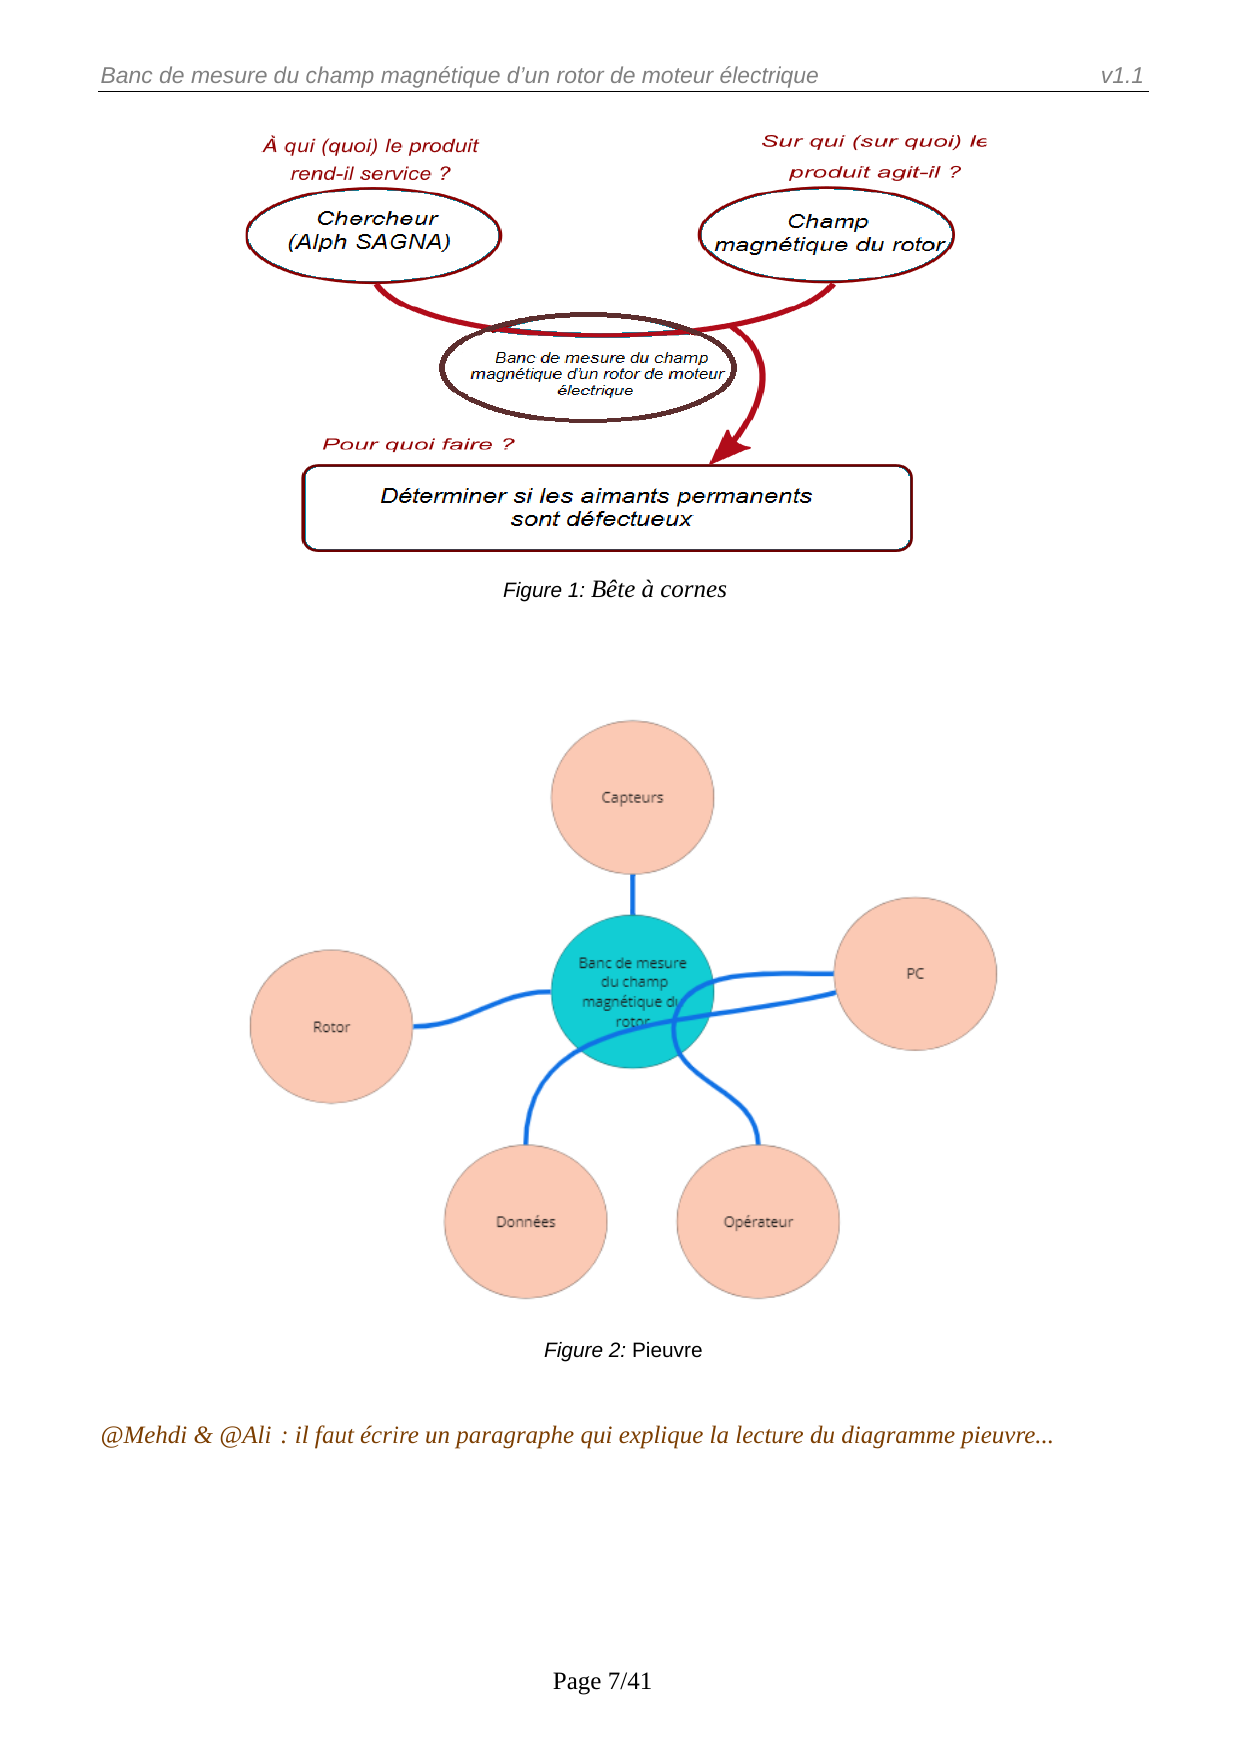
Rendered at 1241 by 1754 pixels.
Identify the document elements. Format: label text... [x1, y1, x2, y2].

picture [230, 673, 1016, 1326]
text Figure 1: Bête à cornes [246, 562, 986, 603]
text Figure 2: Pieuvre [231, 1326, 1015, 1362]
text @Mehdi & @Ali : il faut écrire un paragraphe qui explique la lecture du diagramme pieuvre... [100, 1420, 1146, 1448]
